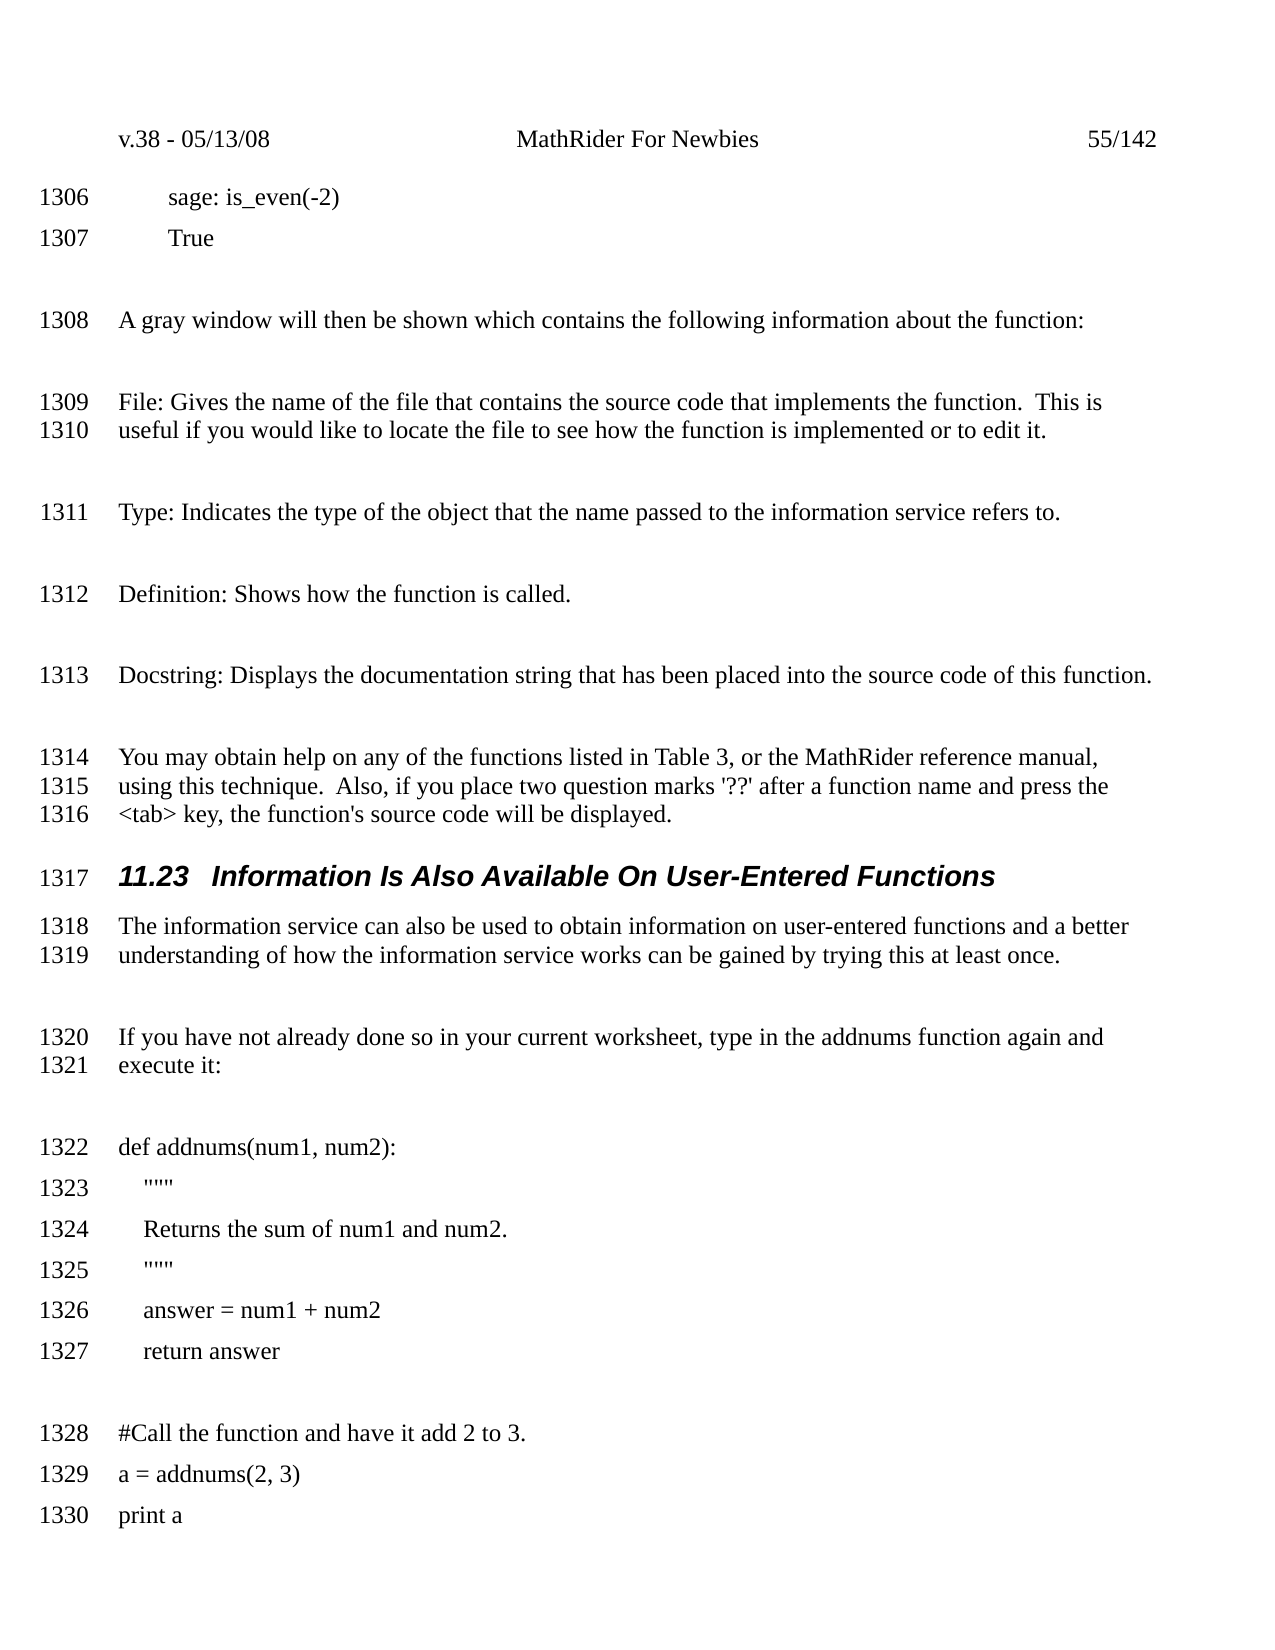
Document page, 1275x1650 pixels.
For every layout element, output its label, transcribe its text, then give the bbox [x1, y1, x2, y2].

text Type: Indicates the type of the object that the name passed to the information service refers to. [118, 497, 1157, 526]
text print a [118, 1500, 1157, 1528]
text Docstring: Displays the documentation string that has been placed into the source code of this function. [118, 660, 1157, 689]
text def addnums(num1, num2): [118, 1132, 1157, 1161]
text sage: is_even(-2) [118, 182, 1157, 211]
subtitle Information Is Also Available On User-Entered Functions [118, 859, 1157, 893]
text True [118, 223, 1157, 252]
text return answer [118, 1336, 1157, 1365]
text The information service can also be used to obtain information on user-entered functions and a better understanding of how the information service works can be gained by trying this at least once. [118, 911, 1157, 969]
text """ [118, 1255, 1157, 1283]
text answer = num1 + num2 [118, 1296, 1157, 1324]
text File: Gives the name of the file that contains the source code that implements the function. This is useful if you would like to locate the file to see how the function is implemented or to edit it. [118, 387, 1157, 444]
text A gray window will then be shown which contains the following information about the function: [118, 305, 1157, 334]
text Definition: Shows how the function is called. [118, 579, 1157, 607]
text a = addnums(2, 3) [118, 1459, 1157, 1488]
text You may obtain help on any of the functions listed in Table 3, or the MathRider reference manual, using this technique. Also, if you place two question marks '??' after a function name and press the <tab> key, the function's source code will be displayed. [118, 742, 1157, 828]
text If you have not already done so in your current worksheet, type in the addnums function again and execute it: [118, 1022, 1157, 1079]
text """ [118, 1173, 1157, 1202]
text #Call the function and have it add 2 to 3. [118, 1418, 1157, 1447]
text Returns the sum of num1 and num2. [118, 1214, 1157, 1243]
